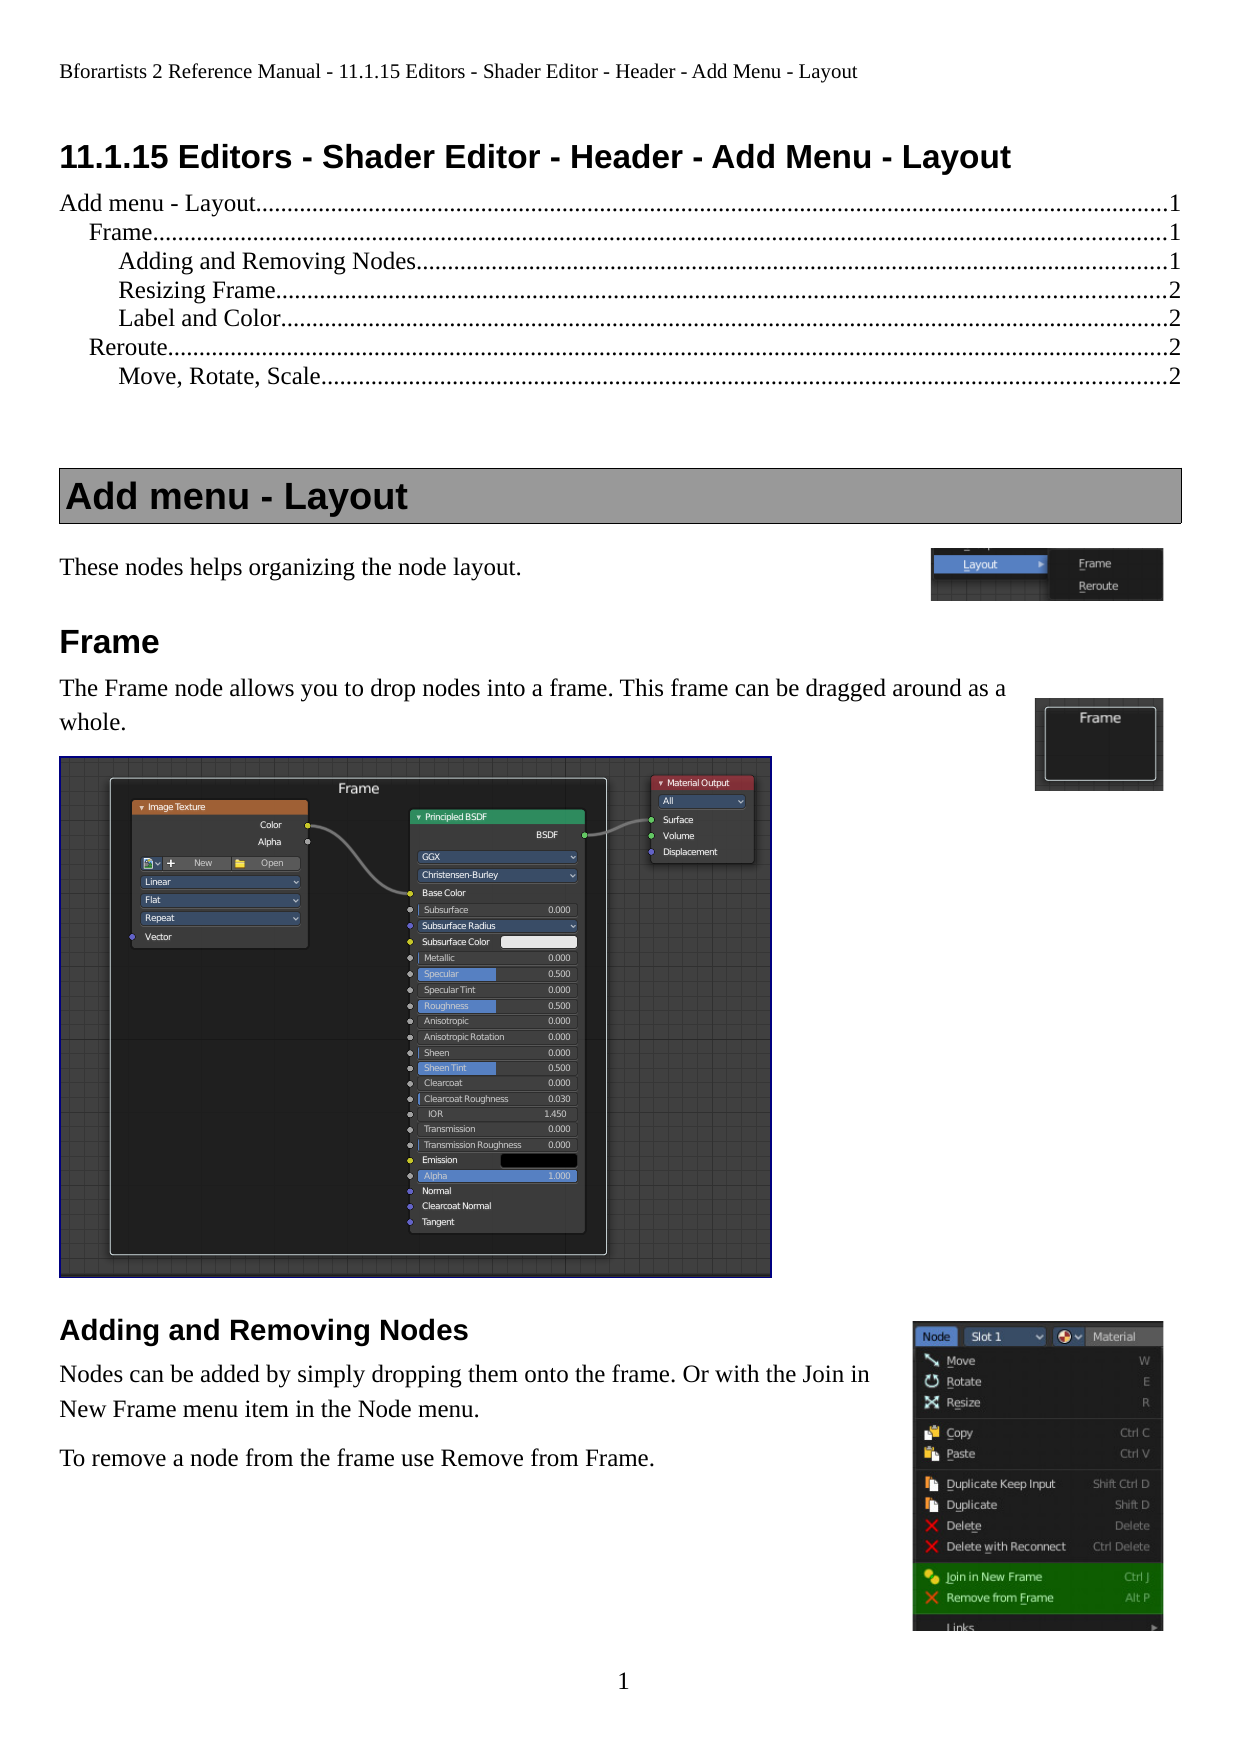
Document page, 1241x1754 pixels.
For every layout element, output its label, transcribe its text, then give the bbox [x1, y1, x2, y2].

subtitle Adding and Removing Nodes [59, 1313, 1181, 1347]
text Add menu - Layout 1 [59, 188, 1181, 217]
picture [1034, 698, 1164, 791]
text The Frame node allows you to drop nodes into a frame. This frame can be dragged around as a whole. [59, 673, 1181, 736]
text Label and Color 2 [118, 303, 1181, 332]
picture [912, 1321, 1164, 1631]
text To remove a node from the frame use Remove from Frame. [59, 1443, 912, 1472]
text Reroute 2 [88, 332, 1181, 361]
text Move, Rotate, Scale 2 [118, 361, 1181, 390]
text Nodes can be added by simply dropping them onto the frame. Or with the Join in New Frame menu item in the Node menu. [59, 1359, 912, 1423]
picture [930, 548, 1164, 601]
table_header Add menu - Layout [60, 469, 1181, 523]
picture [61, 758, 770, 1277]
text Resizing Frame 2 [118, 275, 1181, 303]
subtitle Frame [59, 622, 1181, 660]
subtitle 11.1.15 Editors - Shader Editor - Header - Add Menu - Layout [59, 138, 1181, 176]
text Frame 1 [88, 217, 1181, 246]
text Adding and Removing Nodes 1 [118, 246, 1181, 275]
text These nodes helps organizing the node layout. [59, 552, 930, 580]
